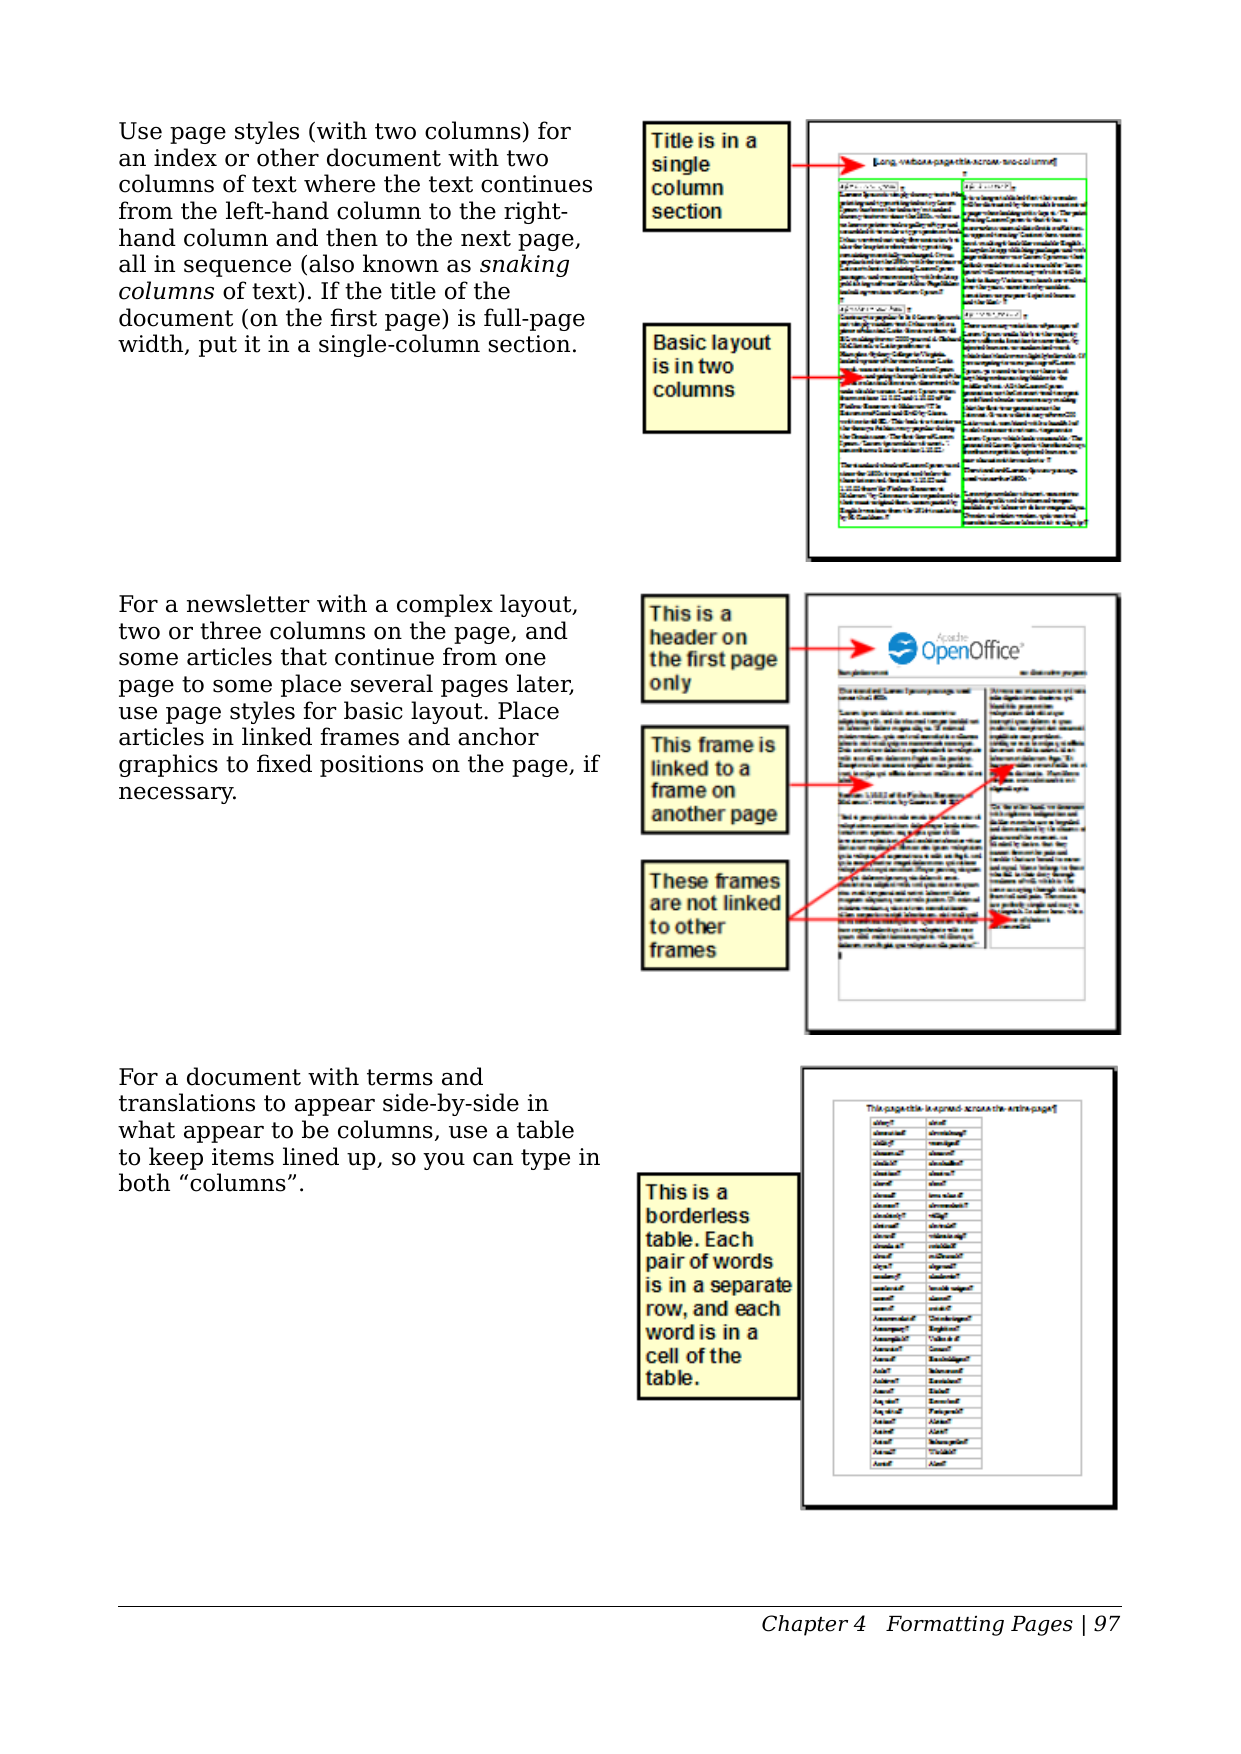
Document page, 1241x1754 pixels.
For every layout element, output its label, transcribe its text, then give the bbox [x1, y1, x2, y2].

picture [634, 1063, 1123, 1512]
table_cell For a newsletter with a complex layout, two or three columns on the page, and some articles that continue from one page to some place several pages later, use page styles for basic layout. Place articles in linked frames and anchor graphics to fixed positions on the page, if necessary. [118, 591, 603, 1064]
table_cell [603, 591, 1122, 1064]
picture [638, 591, 1123, 1035]
table_cell [603, 118, 1122, 591]
picture [638, 118, 1123, 562]
table_cell Use page styles (with two columns) for an index or other document with two columns of text where the text continues from the left-hand column to the right-hand column and then to the next page, all in sequence (also known as snaking columns of text). If the title of the document (on the first page) is full-page width, put it in a single-column section. [118, 118, 603, 591]
table_cell [603, 1064, 1122, 1541]
table_cell For a document with terms and translations to appear side-by-side in what appear to be columns, use a table to keep items lined up, so you can type in both “columns”. [118, 1064, 603, 1541]
